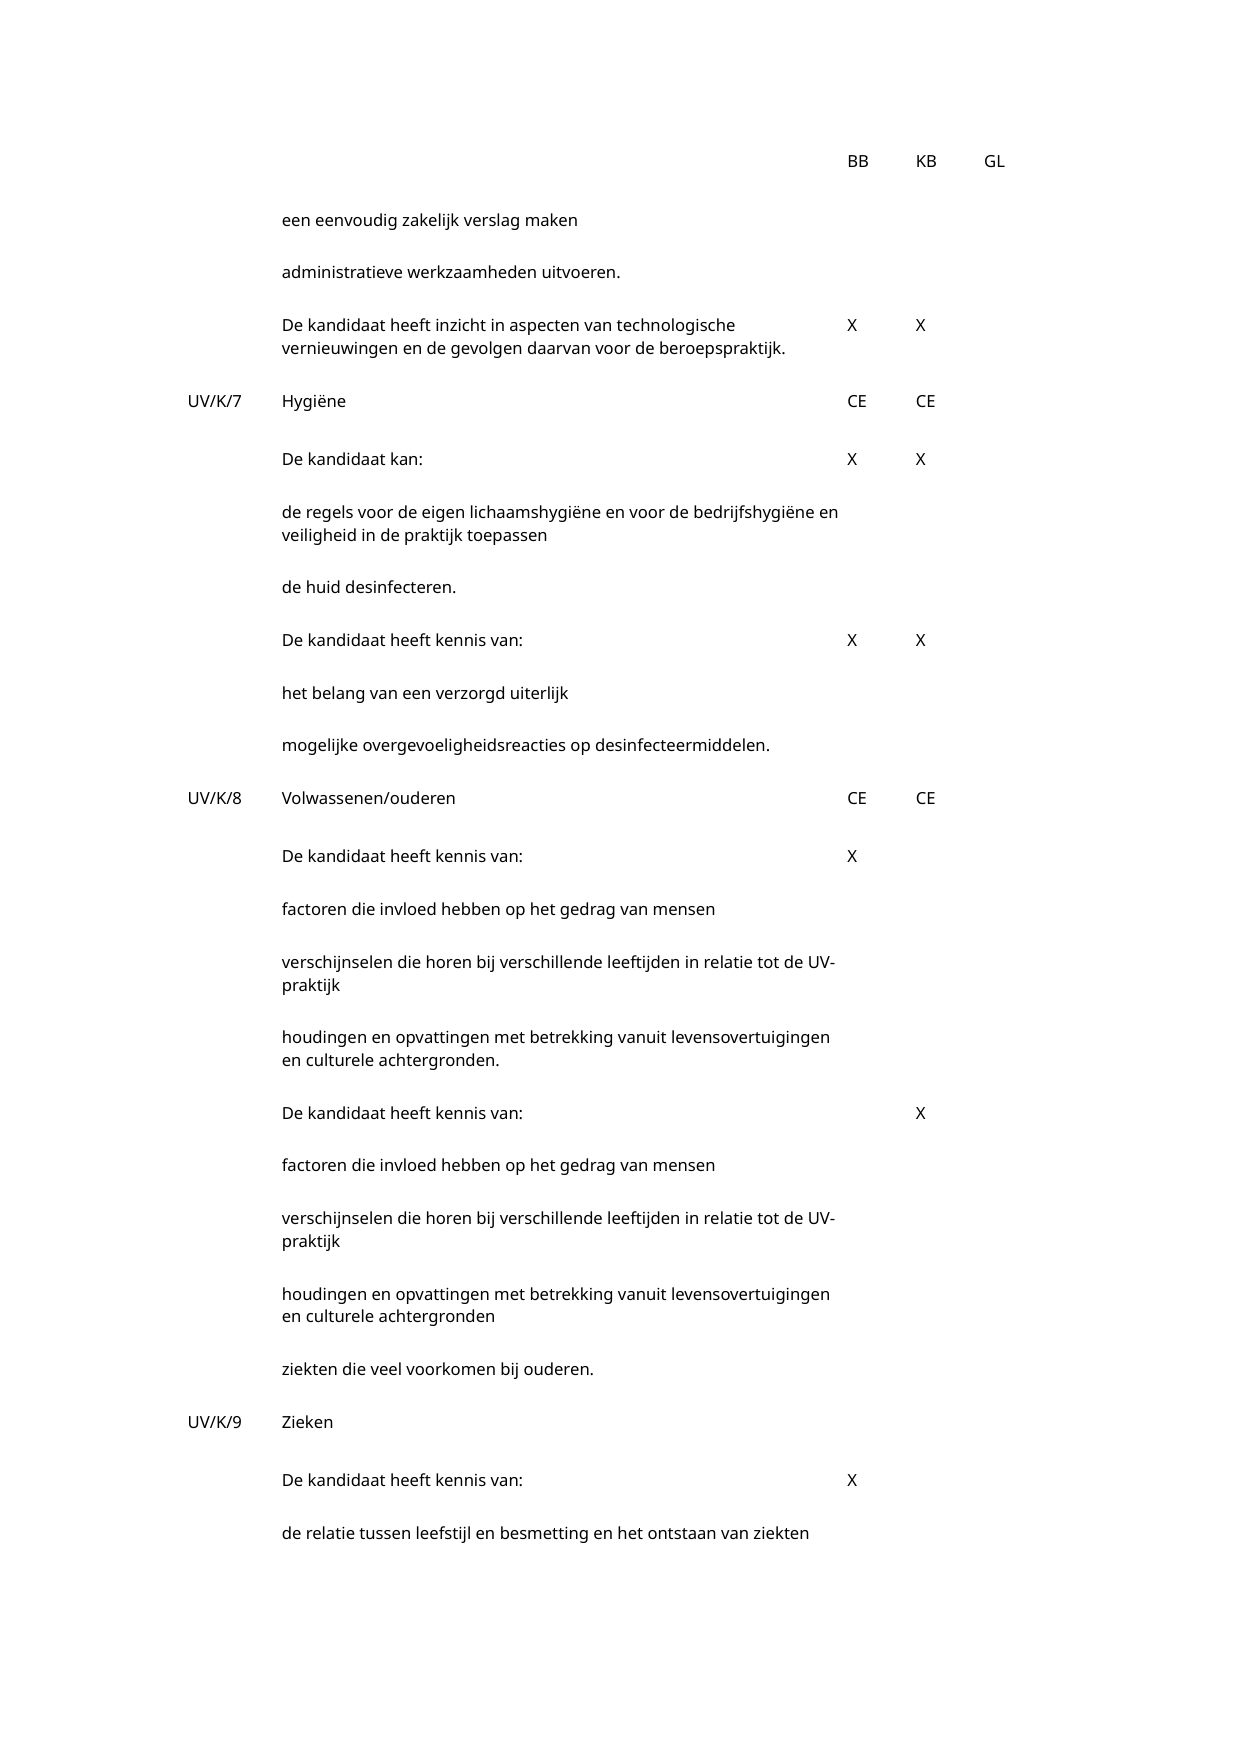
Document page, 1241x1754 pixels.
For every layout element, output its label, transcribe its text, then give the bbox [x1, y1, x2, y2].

table_cell [188, 448, 282, 628]
table_cell [847, 1410, 916, 1469]
table_cell CE [847, 787, 916, 845]
table_cell X [847, 1469, 916, 1574]
table_cell CE [916, 389, 984, 448]
table_cell [984, 1469, 1053, 1574]
table_header [282, 150, 847, 208]
table_cell Zieken [282, 1410, 847, 1469]
table_cell [916, 845, 984, 1101]
table_header GL [984, 150, 1053, 208]
table_header [188, 150, 282, 208]
table_cell Hygiëne [282, 389, 847, 448]
table_cell [984, 314, 1053, 389]
table_cell X [916, 448, 984, 628]
table_cell X [847, 448, 916, 628]
table_cell UV/K/8 [188, 787, 282, 845]
table_cell [984, 845, 1053, 1101]
table_header KB [916, 150, 984, 208]
table_cell CE [847, 389, 916, 448]
table_cell een eenvoudig zakelijk verslag maken administratieve werkzaamheden uitvoeren. [282, 209, 847, 314]
table_cell De kandidaat heeft inzicht in aspecten van technologische vernieuwingen en de gevolgen daarvan voor de beroepspraktijk. [282, 314, 847, 389]
table_cell CE [916, 787, 984, 845]
table_cell X [916, 1101, 984, 1410]
table_cell [188, 1101, 282, 1410]
table_cell [984, 1101, 1053, 1410]
table_cell [984, 209, 1053, 314]
table_cell [984, 448, 1053, 628]
table_cell UV/K/7 [188, 389, 282, 448]
table_cell De kandidaat heeft kennis van: factoren die invloed hebben op het gedrag van mensen verschijnselen die horen bij verschillende leeftijden in relatie tot de UV-praktijk houdingen en opvattingen met betrekking vanuit levensovertuigingen en culturele achtergronden ziekten die veel voorkomen bij ouderen. [282, 1101, 847, 1410]
table_cell [984, 629, 1053, 787]
table_cell X [847, 845, 916, 1101]
table_cell [188, 314, 282, 389]
table_cell X [916, 629, 984, 787]
table_cell [188, 1469, 282, 1574]
table_cell De kandidaat kan: de regels voor de eigen lichaamshygiëne en voor de bedrijfshygiëne en veiligheid in de praktijk toepassen de huid desinfecteren. [282, 448, 847, 628]
table_cell [188, 629, 282, 787]
table_header BB [847, 150, 916, 208]
table_cell [984, 787, 1053, 845]
table_cell X [847, 629, 916, 787]
table_cell [984, 1410, 1053, 1469]
table_cell [916, 1469, 984, 1574]
table_cell X [916, 314, 984, 389]
table_cell De kandidaat heeft kennis van: het belang van een verzorgd uiterlijk mogelijke overgevoeligheidsreacties op desinfecteermiddelen. [282, 629, 847, 787]
table_cell De kandidaat heeft kennis van: factoren die invloed hebben op het gedrag van mensen verschijnselen die horen bij verschillende leeftijden in relatie tot de UV-praktijk houdingen en opvattingen met betrekking vanuit levensovertuigingen en culturele achtergronden. [282, 845, 847, 1101]
table_cell X [847, 314, 916, 389]
table_cell [847, 209, 916, 314]
table_cell Volwassenen/ouderen [282, 787, 847, 845]
table_cell [916, 1410, 984, 1469]
table_cell [984, 389, 1053, 448]
table_cell De kandidaat heeft kennis van: de relatie tussen leefstijl en besmetting en het ontstaan van ziekten [282, 1469, 847, 1574]
table_cell [188, 845, 282, 1101]
table_cell [916, 209, 984, 314]
table_cell UV/K/9 [188, 1410, 282, 1469]
table_cell [847, 1101, 916, 1410]
table_cell [188, 209, 282, 314]
